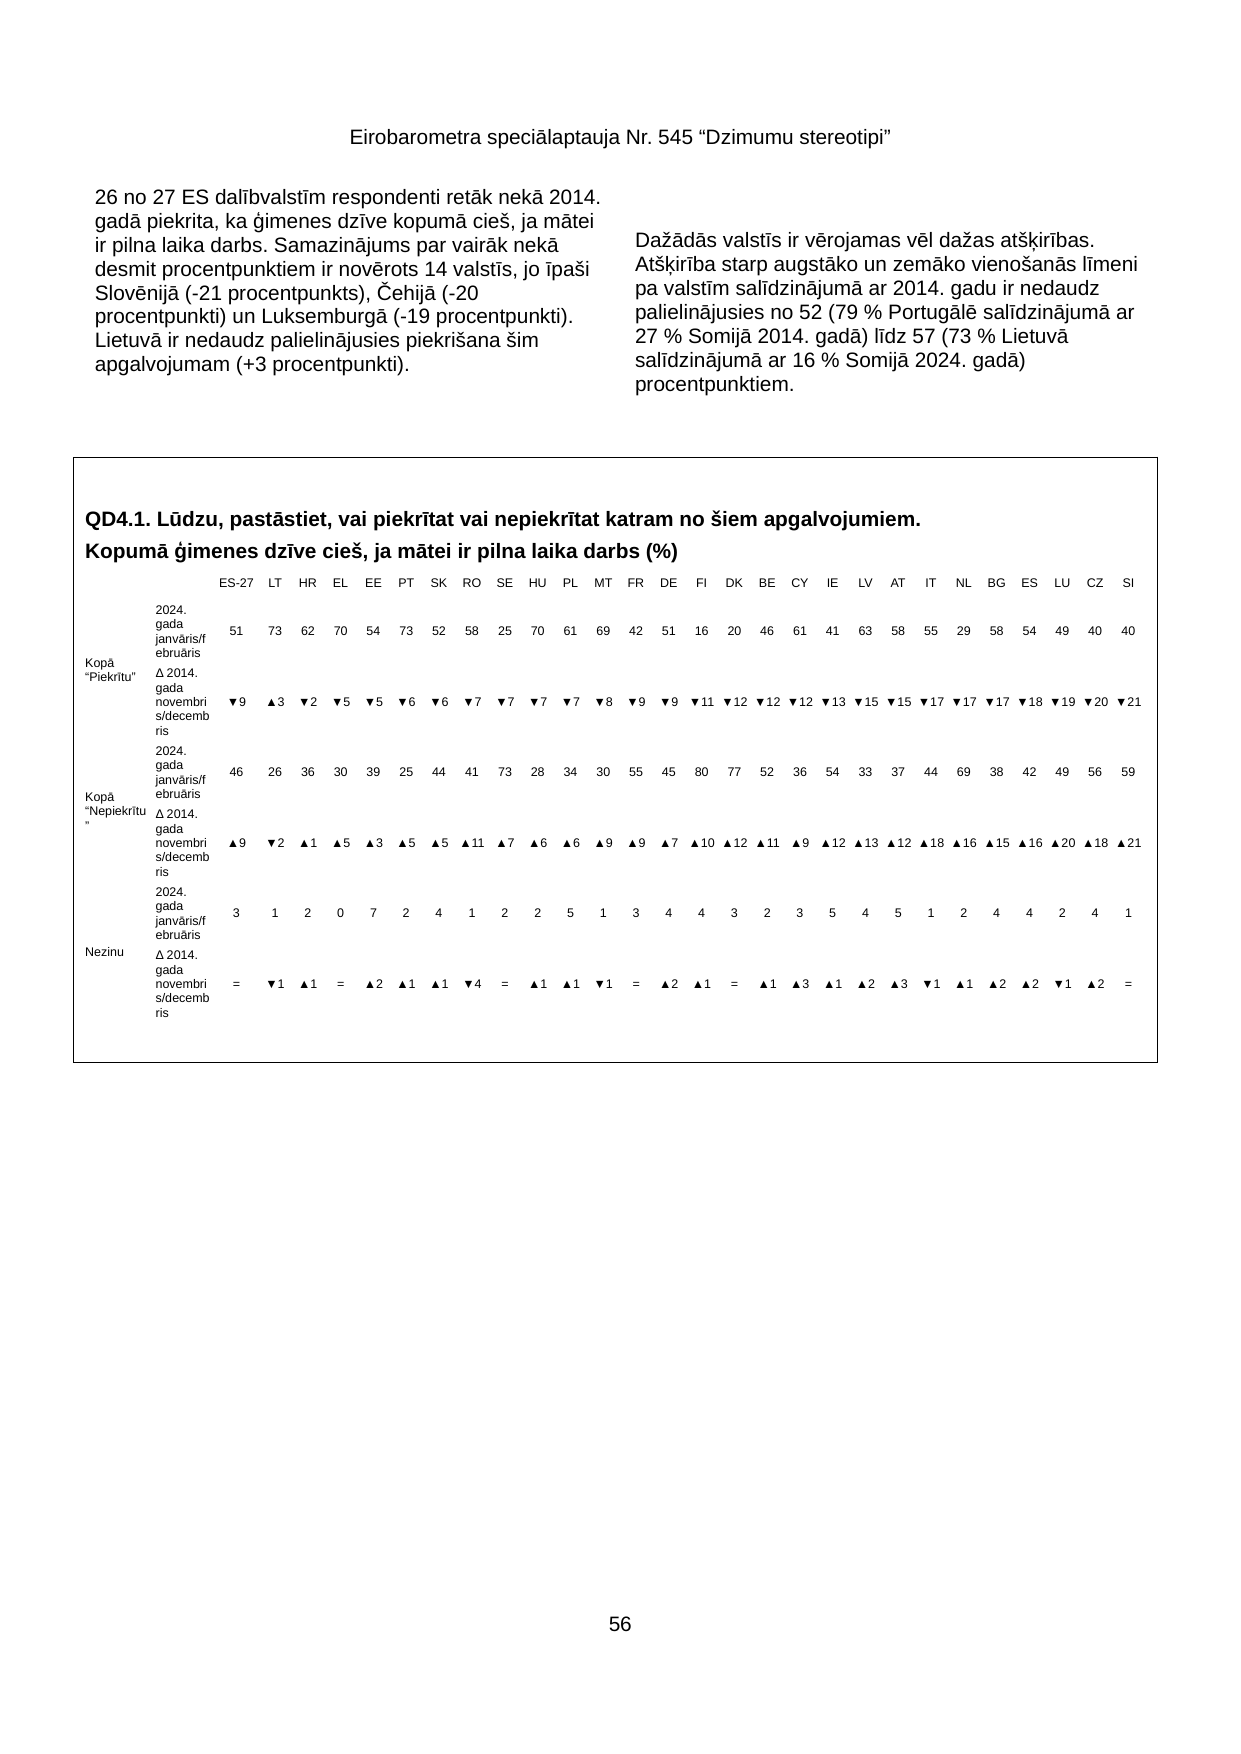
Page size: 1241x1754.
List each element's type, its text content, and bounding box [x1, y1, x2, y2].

table_cell ▼12 [751, 663, 783, 741]
table_cell ▼11 [685, 663, 718, 741]
table_cell 73 [488, 741, 521, 804]
table_cell 80 [685, 741, 718, 804]
table_cell 70 [521, 600, 554, 663]
table_cell 46 [751, 600, 783, 663]
table_cell 3 [214, 882, 258, 945]
table_cell 2 [751, 882, 783, 945]
table_cell ▲7 [488, 804, 521, 882]
table_cell ▼7 [488, 663, 521, 741]
table_cell ▲20 [1046, 804, 1078, 882]
table_cell ▼7 [455, 663, 488, 741]
table_cell 55 [914, 600, 947, 663]
table_cell ▲16 [1013, 804, 1046, 882]
table_cell ES-27 [214, 567, 258, 599]
table_cell 77 [718, 741, 751, 804]
table_cell 4 [422, 882, 455, 945]
table_cell ▼20 [1079, 663, 1111, 741]
table_cell 2 [947, 882, 980, 945]
table_cell 1 [587, 882, 619, 945]
table_cell ▲18 [914, 804, 947, 882]
table_cell EL [324, 567, 357, 599]
table_cell ▼15 [882, 663, 914, 741]
table_cell = [488, 945, 521, 1023]
table_cell 62 [291, 600, 324, 663]
table_cell 58 [882, 600, 914, 663]
table_cell ▲3 [357, 804, 389, 882]
table_cell 2024. gada janvāris/februāris [153, 600, 214, 663]
table_cell ▲9 [619, 804, 652, 882]
table_cell 4 [685, 882, 718, 945]
table_cell 4 [849, 882, 882, 945]
table_cell 69 [947, 741, 980, 804]
table_cell ▼13 [816, 663, 849, 741]
table_cell 36 [291, 741, 324, 804]
table_cell 54 [357, 600, 389, 663]
table_cell ▲7 [652, 804, 685, 882]
table_cell 61 [783, 600, 816, 663]
table_cell 1 [914, 882, 947, 945]
table_cell 2 [390, 882, 422, 945]
table_cell MT [587, 567, 619, 599]
table_cell 37 [882, 741, 914, 804]
table_cell ▲6 [554, 804, 587, 882]
table_cell ▲1 [422, 945, 455, 1023]
table_cell BE [751, 567, 783, 599]
table_cell ▼15 [849, 663, 882, 741]
table_cell FR [619, 567, 652, 599]
table_cell 44 [422, 741, 455, 804]
table_cell ▲3 [259, 663, 291, 741]
table_cell 1 [455, 882, 488, 945]
table_cell [82, 567, 152, 599]
table_cell ▼17 [914, 663, 947, 741]
table_cell 69 [587, 600, 619, 663]
table_cell 44 [914, 741, 947, 804]
table_cell ▼21 [1111, 663, 1145, 741]
table_cell 25 [488, 600, 521, 663]
table_cell 73 [259, 600, 291, 663]
table_cell 34 [554, 741, 587, 804]
table_cell 52 [751, 741, 783, 804]
table_cell 29 [947, 600, 980, 663]
table_cell CZ [1079, 567, 1111, 599]
table_cell ▼1 [259, 945, 291, 1023]
table_cell ▲1 [947, 945, 980, 1023]
table_cell ▲12 [816, 804, 849, 882]
table_cell ▼9 [619, 663, 652, 741]
table_cell SE [488, 567, 521, 599]
table_cell [153, 567, 214, 599]
table_cell Kopumā ģimenes dzīve cieš, ja mātei ir pilna laika darbs (%) [82, 535, 1111, 567]
table_cell ▼1 [587, 945, 619, 1023]
table_cell LT [259, 567, 291, 599]
table_cell ▲1 [816, 945, 849, 1023]
table_cell ▲10 [685, 804, 718, 882]
text 26 no 27 ES dalībvalstīm respondenti retāk nekā 2014. gadā piekrita, ka ģimenes dzīve kopumā cieš, ja mātei ir pilna laika darbs. Samazinājums par vairāk nekā desmit procentpunktiem ir novērots 14 valstīs, jo īpaši Slovēnijā (-21 procentpunkts), Čehijā (-20 procentpunkti) un Luksemburgā (-19 procentpunkti). Lietuvā ir nedaudz palielinājusies piekrišana šim apgalvojumam (+3 procentpunkti). [94, 184, 605, 376]
table_cell 45 [652, 741, 685, 804]
text Dažādās valstīs ir vērojamas vēl dažas atšķirības. Atšķirība starp augstāko un zemāko vienošanās līmeni pa valstīm salīdzinājumā ar 2014. gadu ir nedaudz palielinājusies no 52 (79 % Portugālē salīdzinājumā ar 27 % Somijā 2014. gadā) līdz 57 (73 % Lietuvā salīdzinājumā ar 16 % Somijā 2024. gadā) procentpunktiem. [635, 228, 1146, 396]
table_cell ▼12 [718, 663, 751, 741]
table_cell ▲5 [324, 804, 357, 882]
table_cell 55 [619, 741, 652, 804]
table_cell 25 [390, 741, 422, 804]
table_cell ▲18 [1079, 804, 1111, 882]
table_cell ▼2 [259, 804, 291, 882]
table_cell SI [1111, 567, 1145, 599]
table_cell 41 [455, 741, 488, 804]
table_cell ▲9 [587, 804, 619, 882]
table_cell EE [357, 567, 389, 599]
table_cell Kopā “Piekrītu” [82, 600, 152, 741]
table_cell 49 [1046, 600, 1078, 663]
table_cell ▼4 [455, 945, 488, 1023]
table_cell DE [652, 567, 685, 599]
table_cell ▲1 [751, 945, 783, 1023]
table_cell FI [685, 567, 718, 599]
table_cell 61 [554, 600, 587, 663]
table_cell SK [422, 567, 455, 599]
table_cell BG [980, 567, 1013, 599]
table_cell NL [947, 567, 980, 599]
table_cell ▲11 [751, 804, 783, 882]
table_cell ▲2 [980, 945, 1013, 1023]
table_cell 3 [783, 882, 816, 945]
table_cell 40 [1079, 600, 1111, 663]
table_cell = [1111, 945, 1145, 1023]
table_cell 16 [685, 600, 718, 663]
table_cell ▼12 [783, 663, 816, 741]
table_cell ▲12 [882, 804, 914, 882]
table_cell 4 [1079, 882, 1111, 945]
table_cell 51 [652, 600, 685, 663]
table_cell ▼8 [587, 663, 619, 741]
table_cell 54 [816, 741, 849, 804]
table_cell 42 [619, 600, 652, 663]
table_cell ▲1 [291, 945, 324, 1023]
table_cell = [324, 945, 357, 1023]
table_cell ▲12 [718, 804, 751, 882]
table_cell ▲13 [849, 804, 882, 882]
table_cell 70 [324, 600, 357, 663]
table_cell ▲1 [521, 945, 554, 1023]
table_cell ▼1 [914, 945, 947, 1023]
table_cell ▼1 [1046, 945, 1078, 1023]
table_cell ▼5 [357, 663, 389, 741]
table_header QD4.1. Lūdzu, pastāstiet, vai piekrītat vai nepiekrītat katram no šiem apgalvojumiem. [82, 503, 1111, 535]
table_cell ▲9 [783, 804, 816, 882]
table_cell 30 [587, 741, 619, 804]
table_cell 2 [521, 882, 554, 945]
table_cell 52 [422, 600, 455, 663]
table_cell ▲16 [947, 804, 980, 882]
table_cell ▲2 [1013, 945, 1046, 1023]
table_header [1111, 503, 1145, 535]
table_cell Δ 2014. gada novembris/decembris [153, 945, 214, 1023]
table_cell 4 [652, 882, 685, 945]
table_cell ▲2 [357, 945, 389, 1023]
table_cell 63 [849, 600, 882, 663]
table_cell = [214, 945, 258, 1023]
table_cell CY [783, 567, 816, 599]
table_cell 73 [390, 600, 422, 663]
table_cell 7 [357, 882, 389, 945]
table_cell 30 [324, 741, 357, 804]
table_cell ▼6 [390, 663, 422, 741]
table_cell 3 [718, 882, 751, 945]
table_cell 20 [718, 600, 751, 663]
table_cell Kopā “Nepiekrītu” [82, 741, 152, 882]
table_cell Δ 2014. gada novembris/decembris [153, 804, 214, 882]
table_cell Nezinu [82, 882, 152, 1023]
table_cell ▲11 [455, 804, 488, 882]
table_cell HU [521, 567, 554, 599]
table_cell RO [455, 567, 488, 599]
table_cell 56 [1079, 741, 1111, 804]
table_cell = [619, 945, 652, 1023]
table_cell 49 [1046, 741, 1078, 804]
table_cell ▲1 [390, 945, 422, 1023]
table_cell ▲21 [1111, 804, 1145, 882]
table_cell 40 [1111, 600, 1145, 663]
table_cell ▲5 [422, 804, 455, 882]
table_cell PT [390, 567, 422, 599]
table_cell LV [849, 567, 882, 599]
table_cell = [718, 945, 751, 1023]
table_cell ▲2 [1079, 945, 1111, 1023]
table_cell ▲2 [652, 945, 685, 1023]
table_cell 4 [980, 882, 1013, 945]
table_cell ▼9 [652, 663, 685, 741]
table_cell ▼17 [980, 663, 1013, 741]
table_cell AT [882, 567, 914, 599]
table_cell 2 [1046, 882, 1078, 945]
table_cell ▼19 [1046, 663, 1078, 741]
table_cell 5 [554, 882, 587, 945]
table_cell 26 [259, 741, 291, 804]
table_cell LU [1046, 567, 1078, 599]
table_cell 5 [816, 882, 849, 945]
table_cell [1111, 535, 1145, 567]
table_cell 2 [291, 882, 324, 945]
table_cell 3 [619, 882, 652, 945]
table_cell ▼6 [422, 663, 455, 741]
table_cell HR [291, 567, 324, 599]
table_cell ▲1 [554, 945, 587, 1023]
table_cell 4 [1013, 882, 1046, 945]
table_cell 28 [521, 741, 554, 804]
table_cell 0 [324, 882, 357, 945]
table_cell 42 [1013, 741, 1046, 804]
table_cell ▲2 [849, 945, 882, 1023]
table_cell 1 [1111, 882, 1145, 945]
table_cell 38 [980, 741, 1013, 804]
table_cell IE [816, 567, 849, 599]
table_cell 54 [1013, 600, 1046, 663]
table_cell IT [914, 567, 947, 599]
table_cell 5 [882, 882, 914, 945]
table_cell ▼17 [947, 663, 980, 741]
table_cell ▼2 [291, 663, 324, 741]
table_cell ▲6 [521, 804, 554, 882]
table_cell 2024. gada janvāris/februāris [153, 741, 214, 804]
table_cell ▼7 [554, 663, 587, 741]
table_cell ▲3 [783, 945, 816, 1023]
table_cell 1 [259, 882, 291, 945]
table_cell 59 [1111, 741, 1145, 804]
table_cell 41 [816, 600, 849, 663]
table_cell ▼7 [521, 663, 554, 741]
table_cell ▲15 [980, 804, 1013, 882]
table_cell 58 [980, 600, 1013, 663]
table_cell ▼9 [214, 663, 258, 741]
table_cell 2 [488, 882, 521, 945]
table_cell ▼18 [1013, 663, 1046, 741]
table_cell 36 [783, 741, 816, 804]
table_cell ES [1013, 567, 1046, 599]
table_cell 46 [214, 741, 258, 804]
table_cell ▼5 [324, 663, 357, 741]
table_cell 39 [357, 741, 389, 804]
table_cell 51 [214, 600, 258, 663]
table_cell ▲3 [882, 945, 914, 1023]
table_cell 33 [849, 741, 882, 804]
table_cell ▲5 [390, 804, 422, 882]
table_cell PL [554, 567, 587, 599]
table_cell Δ 2014. gada novembris/decembris [153, 663, 214, 741]
table_cell ▲9 [214, 804, 258, 882]
table_cell ▲1 [685, 945, 718, 1023]
table_cell 2024. gada janvāris/februāris [153, 882, 214, 945]
table_cell 58 [455, 600, 488, 663]
table_cell DK [718, 567, 751, 599]
table_cell ▲1 [291, 804, 324, 882]
